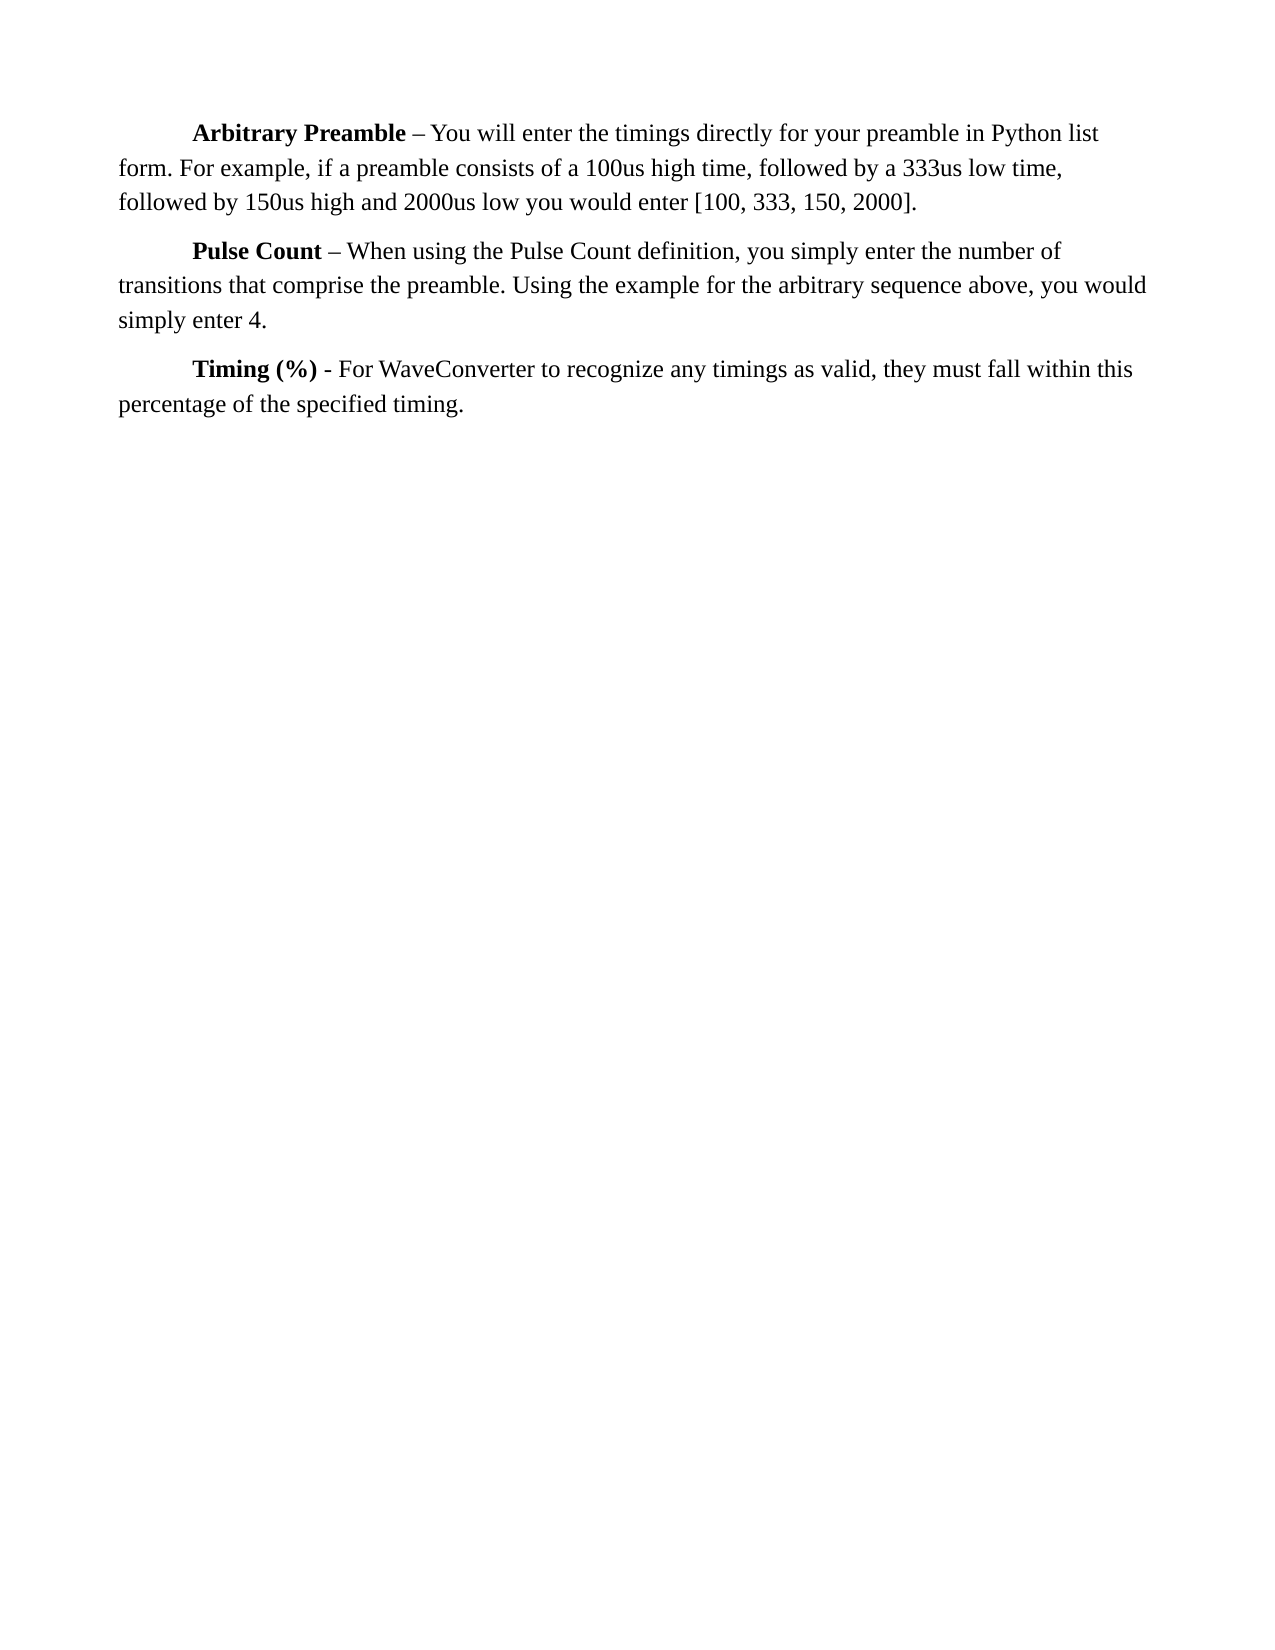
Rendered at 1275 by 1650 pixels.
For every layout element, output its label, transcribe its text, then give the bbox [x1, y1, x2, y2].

text Arbitrary Preamble – You will enter the timings directly for your preamble in Python list form. For example, if a preamble consists of a 100us high time, followed by a 333us low time, followed by 150us high and 2000us low you would enter [100, 333, 150, 2000]. [118, 118, 1157, 216]
text Timing (%) - For WaveConverter to recognize any timings as valid, they must fall within this percentage of the specified timing. [118, 354, 1157, 417]
text Pulse Count – When using the Pulse Count definition, you simply enter the number of transitions that comprise the preamble. Using the example for the arbitrary sequence above, you would simply enter 4. [118, 236, 1157, 334]
